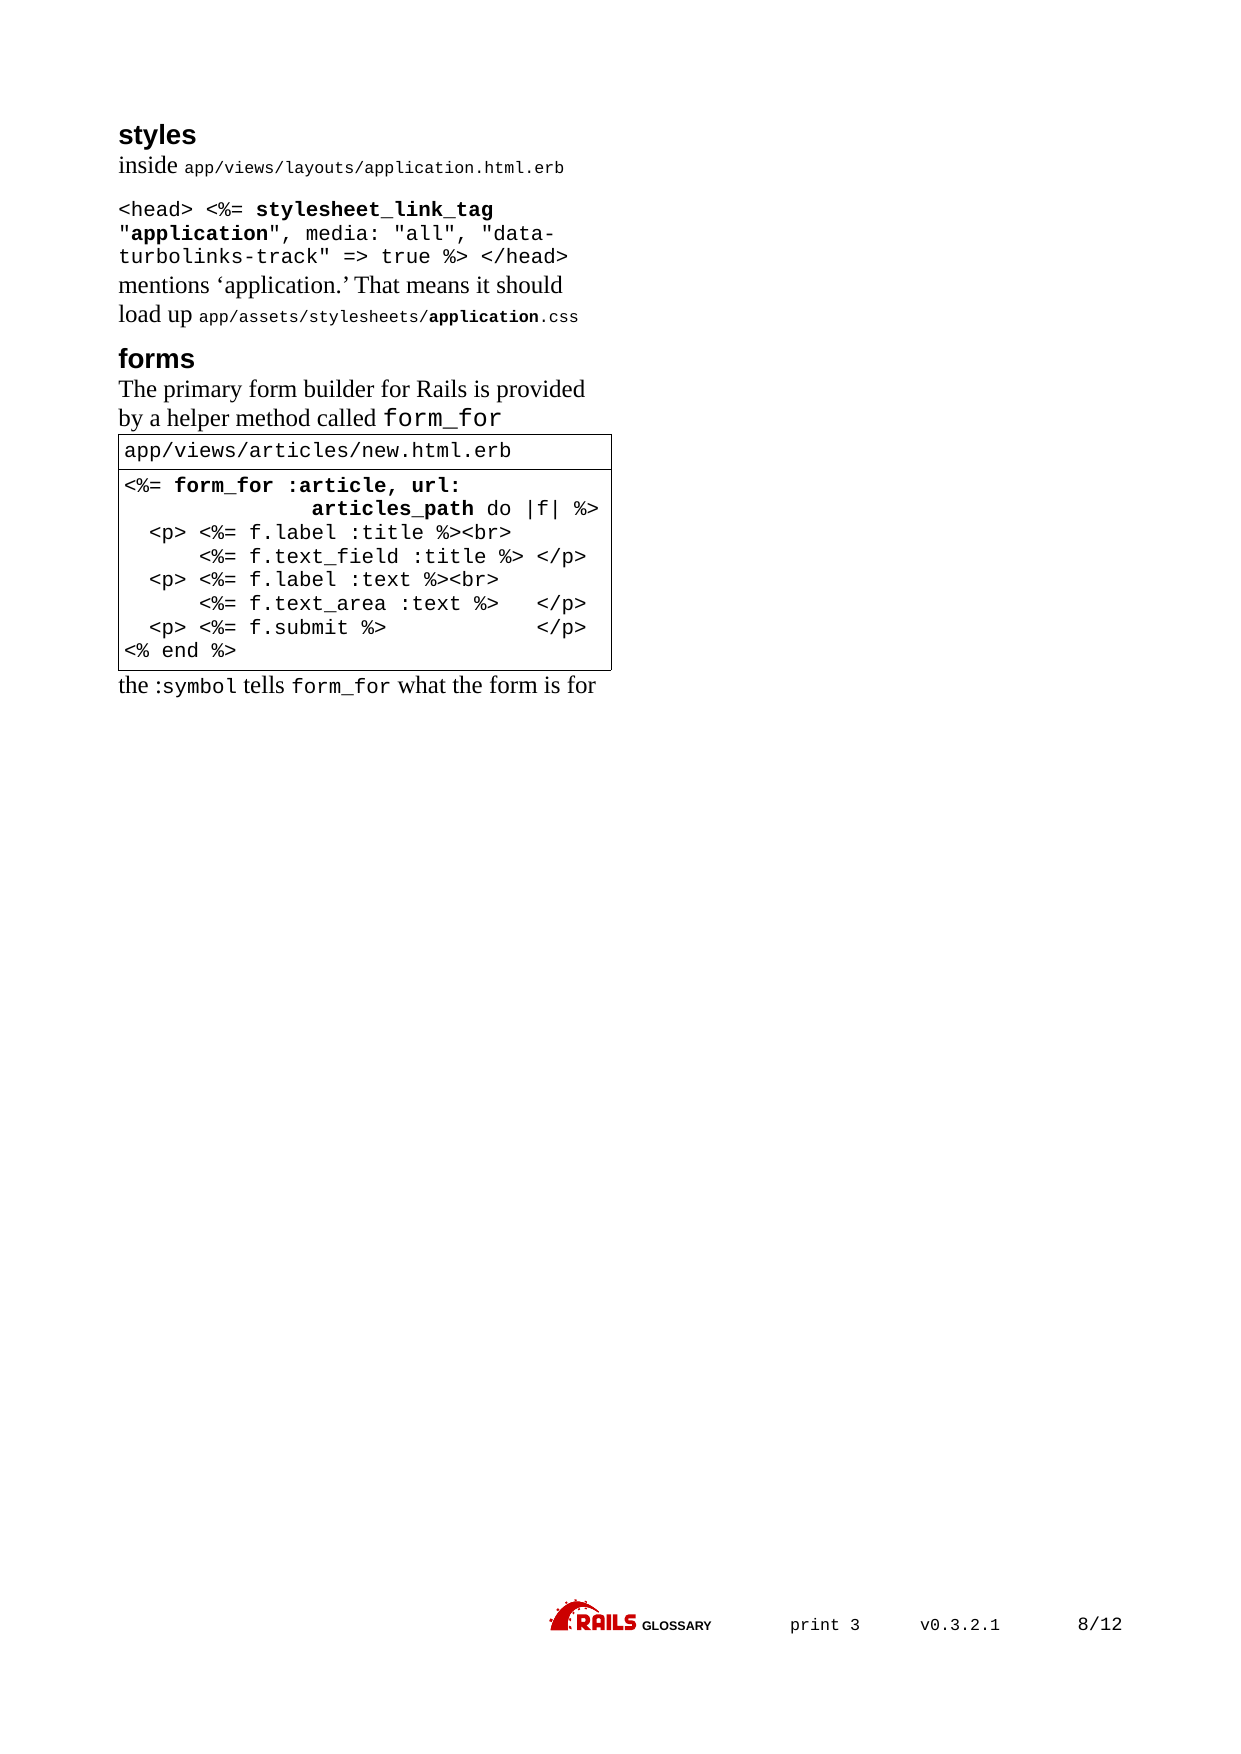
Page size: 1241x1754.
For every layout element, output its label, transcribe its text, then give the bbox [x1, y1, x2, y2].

table_cell <%= form_for :article, url: articles_path do |f| %> <p> <%= f.label :title %><br> <%= f.text_field :title %> </p> <p> <%= f.label :text %><br> <%= f.text_area :text %> </p> <p> <%= f.submit %> </p> <% end %> [119, 470, 611, 670]
text the :symbol tells form_for what the form is for [118, 671, 611, 699]
text The primary form builder for Rails is provided by a helper method called form_for [118, 374, 611, 434]
text <head> <%= stylesheet_link_tag [118, 199, 611, 223]
text mentions ‘application.’ That means it should load up app/assets/stylesheets/application.css [118, 270, 611, 327]
text "application", media: "all", "data-turbolinks-track" => true %> </head> [118, 223, 611, 270]
subtitle forms [118, 342, 611, 374]
subtitle styles [118, 118, 611, 150]
text inside app/views/layouts/application.html.erb [118, 150, 611, 179]
table_header app/views/articles/new.html.erb [119, 435, 611, 469]
